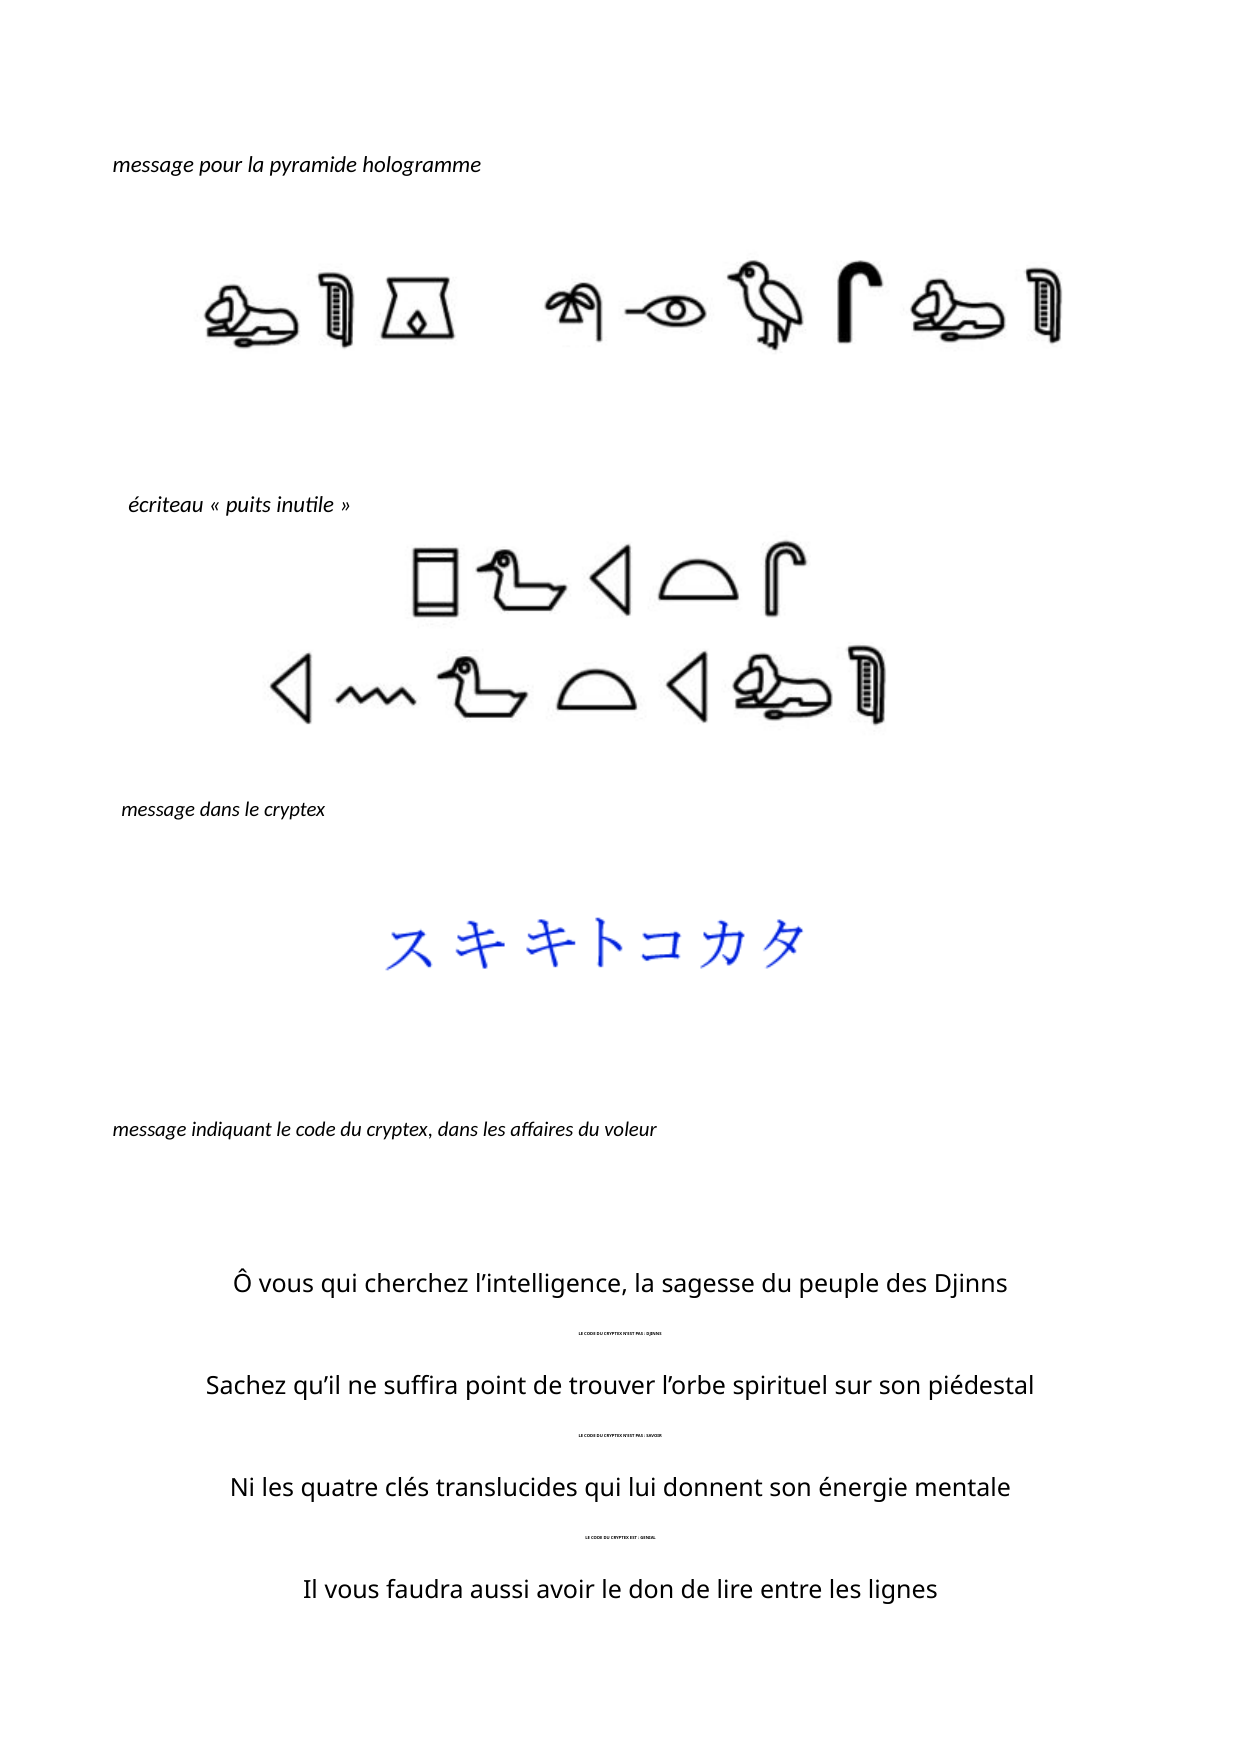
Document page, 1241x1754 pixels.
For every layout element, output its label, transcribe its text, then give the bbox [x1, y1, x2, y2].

picture [242, 531, 955, 760]
text message pour la pyramide hologramme [112, 150, 1128, 178]
text message indiquant le code du cryptex, dans les affaires du voleur [112, 1116, 1128, 1141]
picture [345, 896, 859, 991]
text message dans le cryptex [112, 760, 1128, 822]
text écriteau « puits inutile » [112, 490, 1128, 518]
picture [176, 228, 1083, 377]
